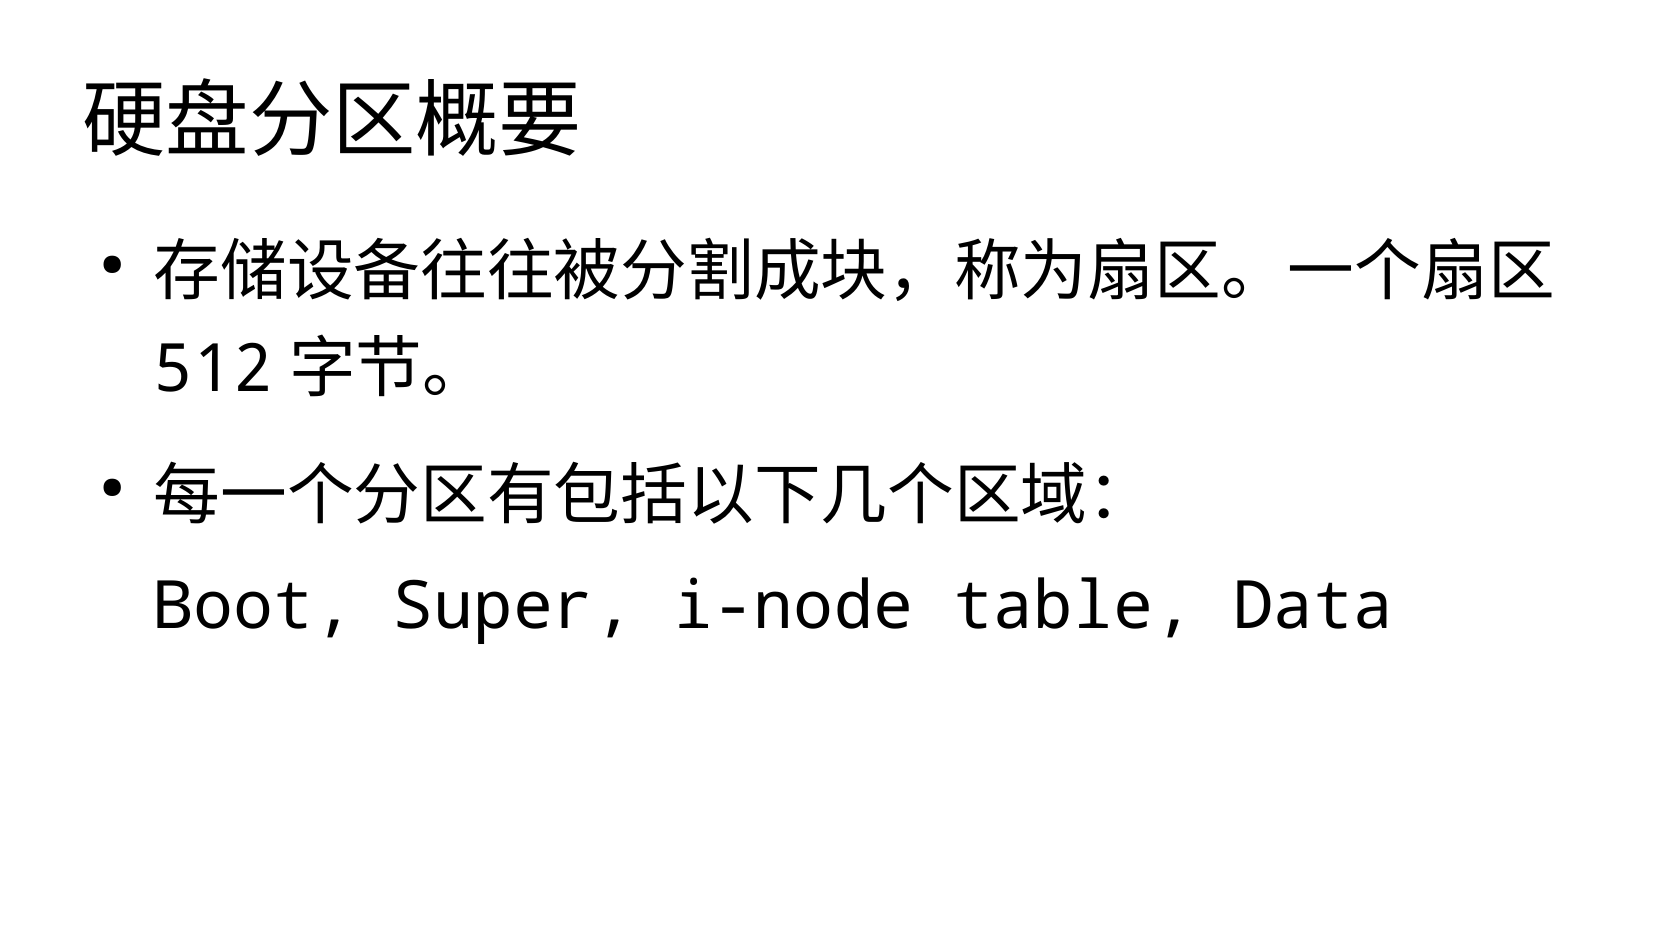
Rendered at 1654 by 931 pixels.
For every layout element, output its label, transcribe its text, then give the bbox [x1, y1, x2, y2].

list 存储设备往往被分割成块，称为扇区。一个扇区512字节。 每一个分区有包括以下几个区域： Boot, Super, i-node table, Data [82, 217, 1571, 758]
title 硬盘分区概要 [82, 37, 1571, 189]
